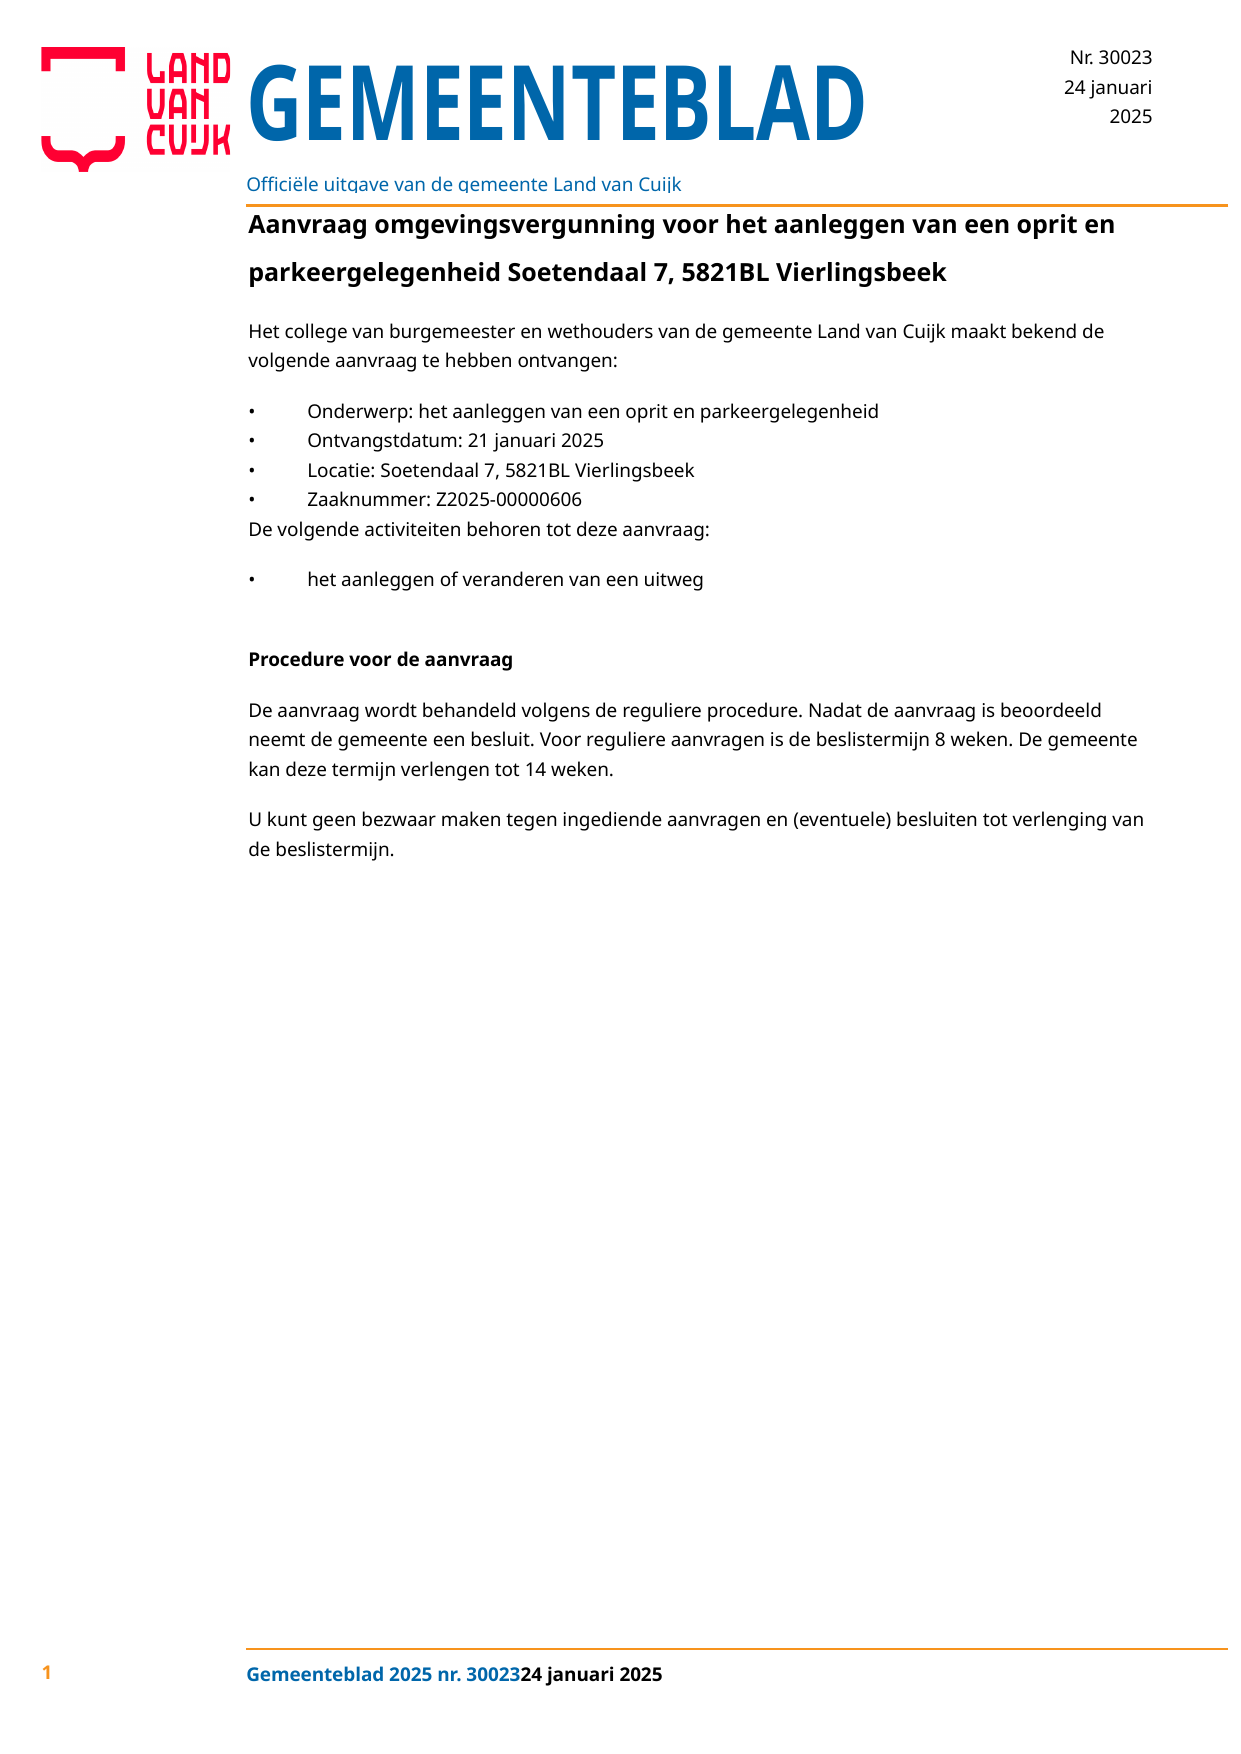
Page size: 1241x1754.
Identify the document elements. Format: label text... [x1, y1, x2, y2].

text Het college van burgemeester en wethouders van de gemeente Land van Cuijk maakt bekend de volgende aanvraag te hebben ontvangen: [248, 318, 1152, 373]
text U kunt geen bezwaar maken tegen ingediende aanvragen en (eventuele) besluiten tot verlenging van de beslistermijn. [248, 807, 1152, 862]
list Zaaknummer: Z2025-00000606 [248, 487, 1152, 512]
text De aanvraag wordt behandeld volgens de reguliere procedure. Nadat de aanvraag is beoordeeld neemt de gemeente een besluit. Voor reguliere aanvragen is de beslistermijn 8 weken. De gemeente kan deze termijn verlengen tot 14 weken. [248, 697, 1152, 782]
list Locatie: Soetendaal 7, 5821BL Vierlingsbeek [248, 457, 1152, 483]
list het aanleggen of veranderen van een uitweg [248, 567, 1152, 592]
list Onderwerp: het aanleggen van een oprit en parkeergelegenheid [248, 398, 1152, 424]
text De volgende activiteiten behoren tot deze aanvraag: [248, 516, 1152, 542]
picture [41, 47, 231, 172]
text Procedure voor de aanvraag [248, 647, 1152, 672]
text Aanvraag omgevingsvergunning voor het aanleggen van een oprit en parkeergelegenheid Soetendaal 7, 5821BL Vierlingsbeek [248, 207, 1152, 288]
list Ontvangstdatum: 21 januari 2025 [248, 427, 1152, 453]
